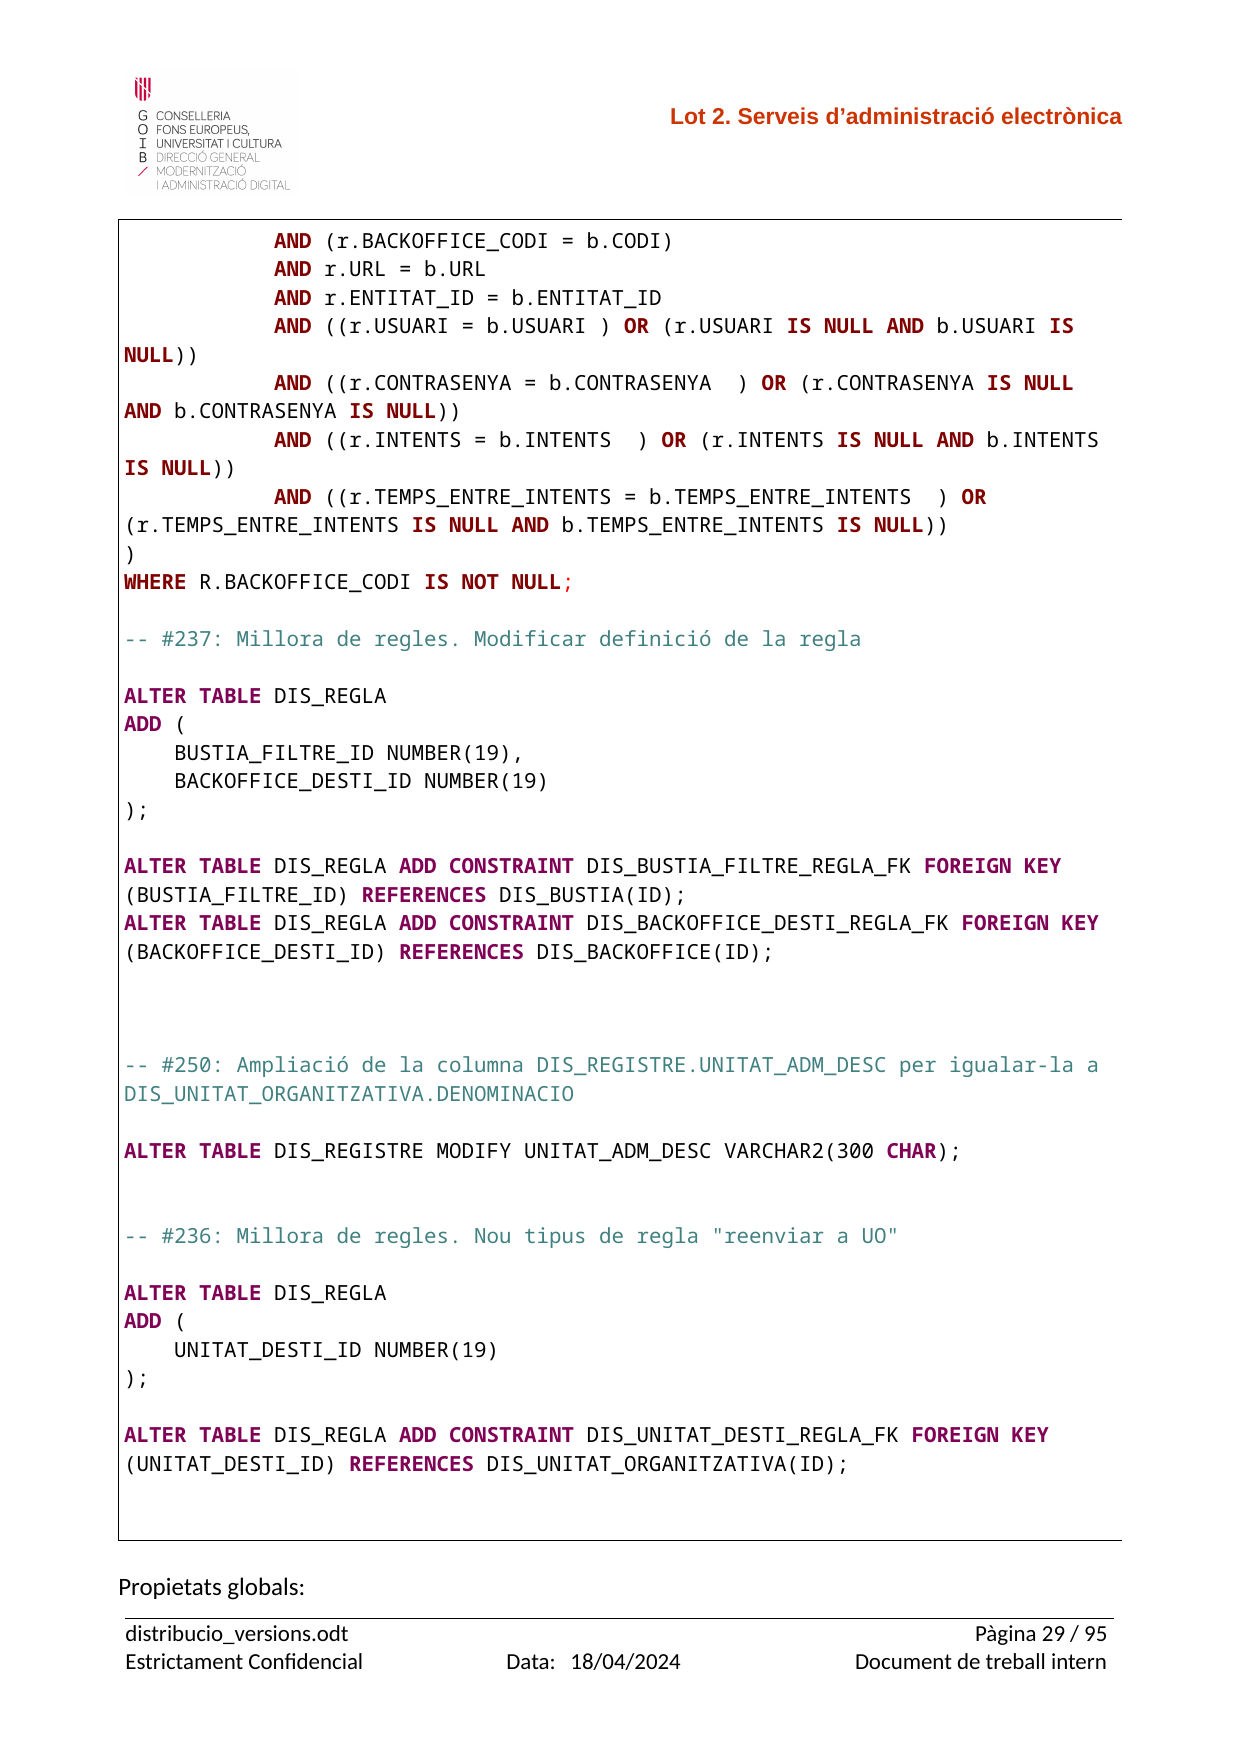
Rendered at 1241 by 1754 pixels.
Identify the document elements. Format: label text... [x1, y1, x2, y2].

table_header AND (r.BACKOFFICE_CODI = b.CODI) AND r.URL = b.URL AND r.ENTITAT_ID = b.ENTITAT_ID AND ((r.USUARI = b.USUARI ) OR (r.USUARI IS NULL AND b.USUARI IS NULL)) AND ((r.CONTRASENYA = b.CONTRASENYA ) OR (r.CONTRASENYA IS NULL AND b.CONTRASENYA IS NULL)) AND ((r.INTENTS = b.INTENTS ) OR (r.INTENTS IS NULL AND b.INTENTS IS NULL)) AND ((r.TEMPS_ENTRE_INTENTS = b.TEMPS_ENTRE_INTENTS ) OR (r.TEMPS_ENTRE_INTENTS IS NULL AND b.TEMPS_ENTRE_INTENTS IS NULL)) ) WHERE R.BACKOFFICE_CODI IS NOT NULL; -- #237: Millora de regles. Modificar definició de la regla ALTER TABLE DIS_REGLA ADD ( BUSTIA_FILTRE_ID NUMBER(19), BACKOFFICE_DESTI_ID NUMBER(19) ); ALTER TABLE DIS_REGLA ADD CONSTRAINT DIS_BUSTIA_FILTRE_REGLA_FK FOREIGN KEY (BUSTIA_FILTRE_ID) REFERENCES DIS_BUSTIA(ID); ALTER TABLE DIS_REGLA ADD CONSTRAINT DIS_BACKOFFICE_DESTI_REGLA_FK FOREIGN KEY (BACKOFFICE_DESTI_ID) REFERENCES DIS_BACKOFFICE(ID); -- #250: Ampliació de la columna DIS_REGISTRE.UNITAT_ADM_DESC per igualar-la a DIS_UNITAT_ORGANITZATIVA.DENOMINACIO ALTER TABLE DIS_REGISTRE MODIFY UNITAT_ADM_DESC VARCHAR2(300 CHAR); -- #236: Millora de regles. Nou tipus de regla "reenviar a UO" ALTER TABLE DIS_REGLA ADD ( UNITAT_DESTI_ID NUMBER(19) ); ALTER TABLE DIS_REGLA ADD CONSTRAINT DIS_UNITAT_DESTI_REGLA_FK FOREIGN KEY (UNITAT_DESTI_ID) REFERENCES DIS_UNITAT_ORGANITZATIVA(ID); [119, 220, 1122, 1540]
text Propietats globals: [118, 1571, 1122, 1602]
picture [126, 70, 299, 197]
